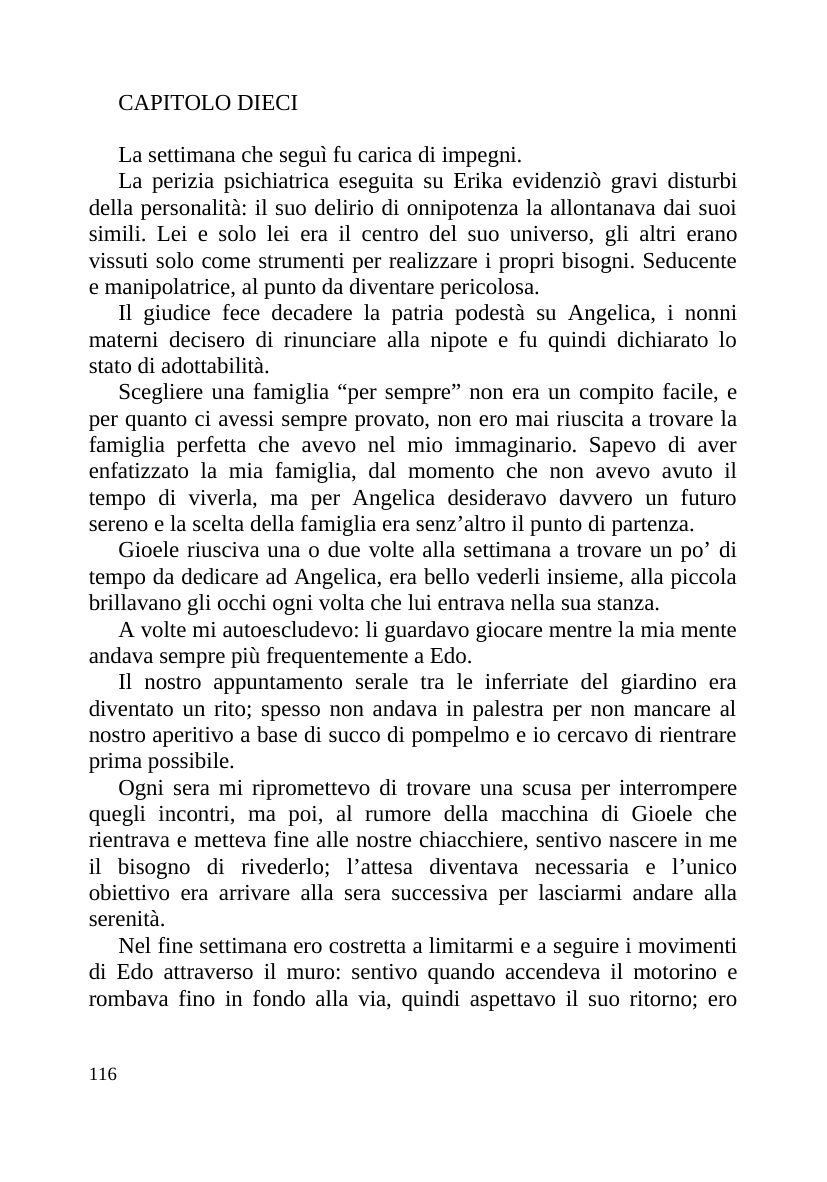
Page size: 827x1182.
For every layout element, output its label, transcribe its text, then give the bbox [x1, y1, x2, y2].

text Il giudice fece decadere la patria podestà su Angelica, i nonni materni decisero di rinunciare alla nipote e fu quindi dichiarato lo stato di adottabilità. [88, 299, 738, 378]
text Nel fine settimana ero costretta a limitarmi e a seguire i movimenti di Edo attraverso il muro: sentivo quando accendeva il motorino e rombava fino in fondo alla via, quindi aspettavo il suo ritorno; ero [88, 932, 738, 1011]
text Il nostro appuntamento serale tra le inferriate del giardino era diventato un rito; spesso non andava in palestra per non mancare al nostro aperitivo a base di succo di pompelmo e io cercavo di rientrare prima possibile. [88, 668, 738, 774]
text La settimana che seguì fu carica di impegni. [88, 141, 738, 168]
text Gioele riusciva una o due volte alla settimana a trovare un po’ di tempo da dedicare ad Angelica, era bello vederli insieme, alla piccola brillavano gli occhi ogni volta che lui entrava nella sua stanza. [88, 537, 738, 616]
text A volte mi autoescludevo: li guardavo giocare mentre la mia mente andava sempre più frequentemente a Edo. [88, 616, 738, 668]
text CAPITOLO DIECI [88, 88, 738, 115]
text La perizia psichiatrica eseguita su Erika evidenziò gravi disturbi della personalità: il suo delirio di onnipotenza la allontanava dai suoi simili. Lei e solo lei era il centro del suo universo, gli altri erano vissuti solo come strumenti per realizzare i propri bisogni. Seducente e manipolatrice, al punto da diventare pericolosa. [88, 168, 738, 299]
text Scegliere una famiglia “per sempre” non era un compito facile, e per quanto ci avessi sempre provato, non ero mai riuscita a trovare la famiglia perfetta che avevo nel mio immaginario. Sapevo di aver enfatizzato la mia famiglia, dal momento che non avevo avuto il tempo di viverla, ma per Angelica desideravo davvero un futuro sereno e la scelta della famiglia era senz’altro il punto di partenza. [88, 378, 738, 537]
text Ogni sera mi ripromettevo di trovare una scusa per interrompere quegli incontri, ma poi, al rumore della macchina di Gioele che rientrava e metteva fine alle nostre chiacchiere, sentivo nascere in me il bisogno di rivederlo; l’attesa diventava necessaria e l’unico obiettivo era arrivare alla sera successiva per lasciarmi andare alla serenità. [88, 774, 738, 932]
